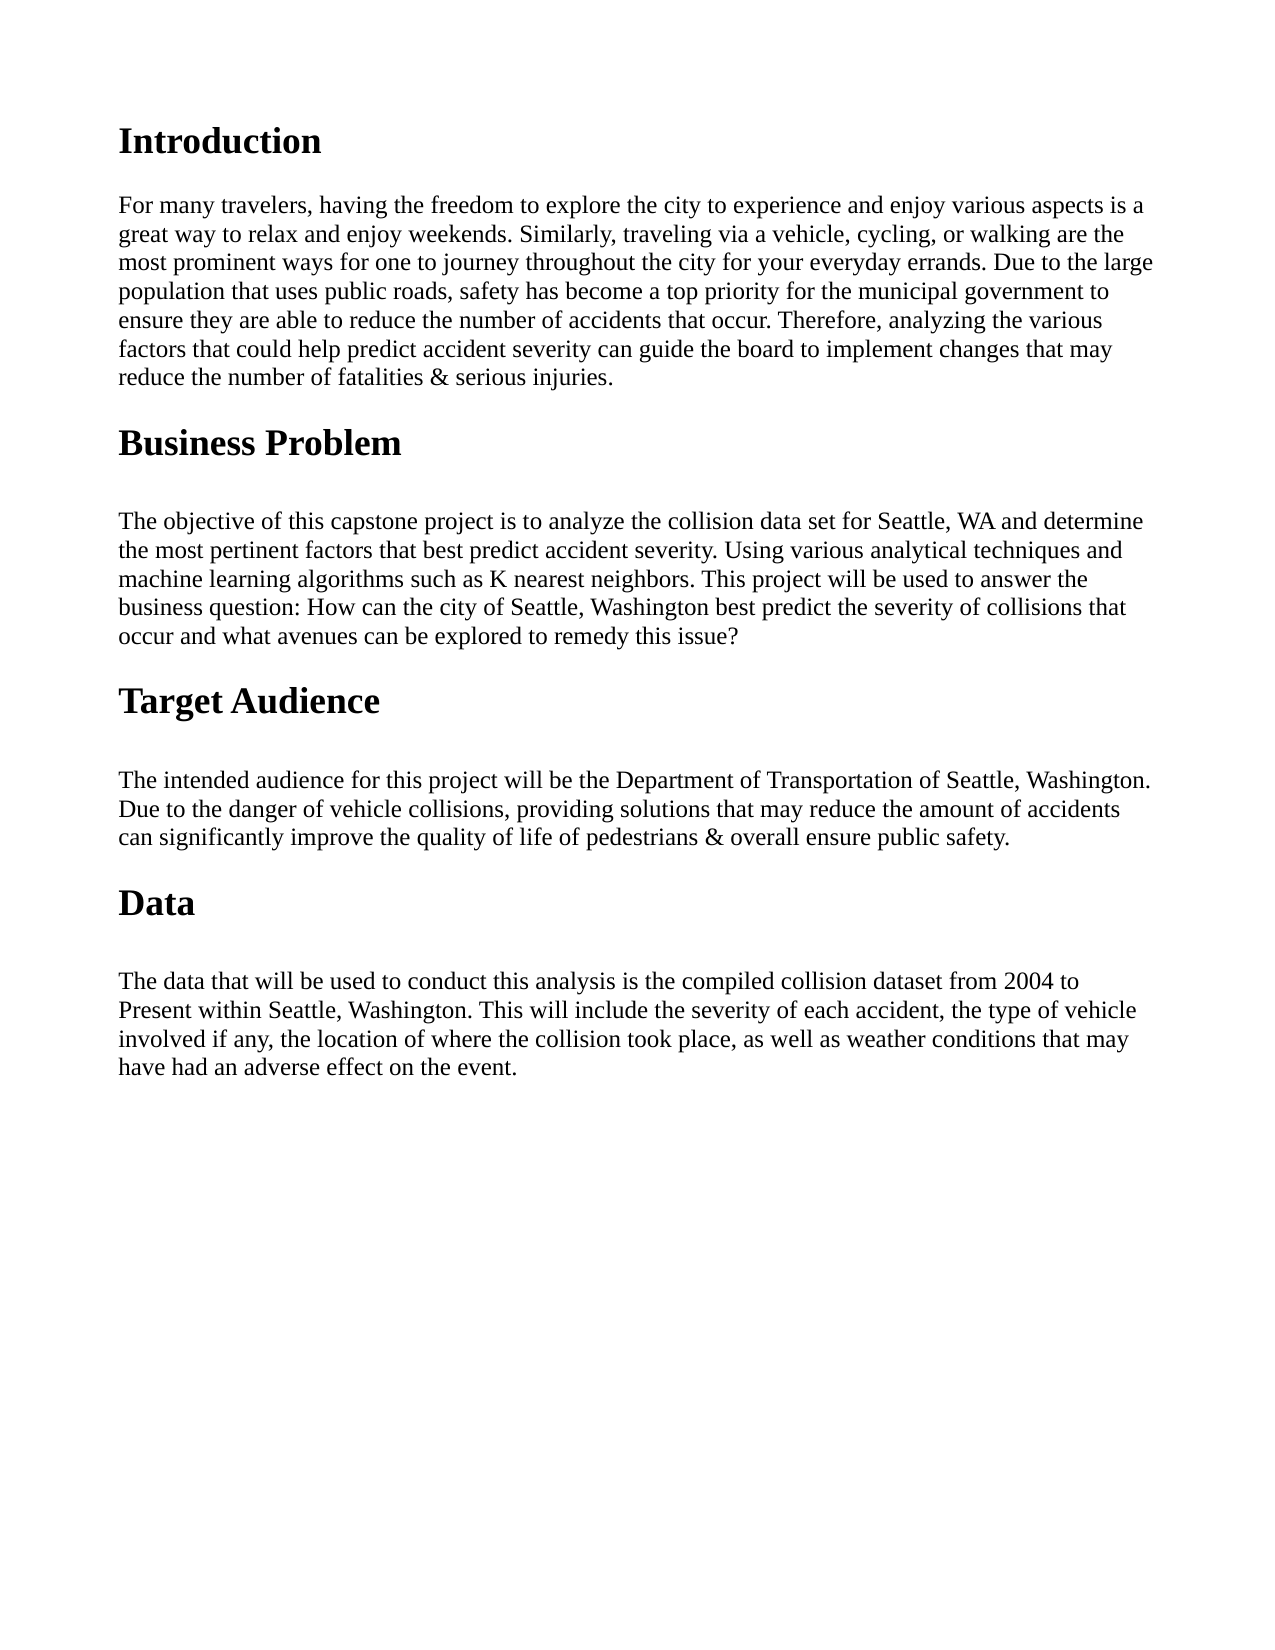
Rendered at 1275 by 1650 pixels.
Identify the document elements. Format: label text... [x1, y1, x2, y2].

text The intended audience for this project will be the Department of Transportation of Seattle, Washington. Due to the danger of vehicle collisions, providing solutions that may reduce the amount of accidents can significantly improve the quality of life of pedestrians & overall ensure public safety. [118, 765, 1157, 851]
text For many travelers, having the freedom to explore the city to experience and enjoy various aspects is a great way to relax and enjoy weekends. Similarly, traveling via a vehicle, cycling, or walking are the most prominent ways for one to journey throughout the city for your everyday errands. Due to the large population that uses public roads, safety has become a top priority for the municipal government to ensure they are able to reduce the number of accidents that occur. Therefore, analyzing the various factors that could help predict accident severity can guide the board to implement changes that may reduce the number of fatalities & serious injuries. [118, 190, 1157, 391]
text Data [118, 880, 1157, 923]
text The data that will be used to conduct this analysis is the compiled collision dataset from 2004 to Present within Seattle, Washington. This will include the severity of each accident, the type of vehicle involved if any, the location of where the collision took place, as well as weather conditions that may have had an adverse effect on the event. [118, 966, 1157, 1081]
text Introduction [118, 118, 1157, 161]
text Business Problem [118, 420, 1157, 463]
text Target Audience [118, 679, 1157, 722]
text The objective of this capstone project is to analyze the collision data set for Seattle, WA and determine the most pertinent factors that best predict accident severity. Using various analytical techniques and machine learning algorithms such as K nearest neighbors. This project will be used to answer the business question: How can the city of Seattle, Washington best predict the severity of collisions that occur and what avenues can be explored to remedy this issue? [118, 506, 1157, 650]
